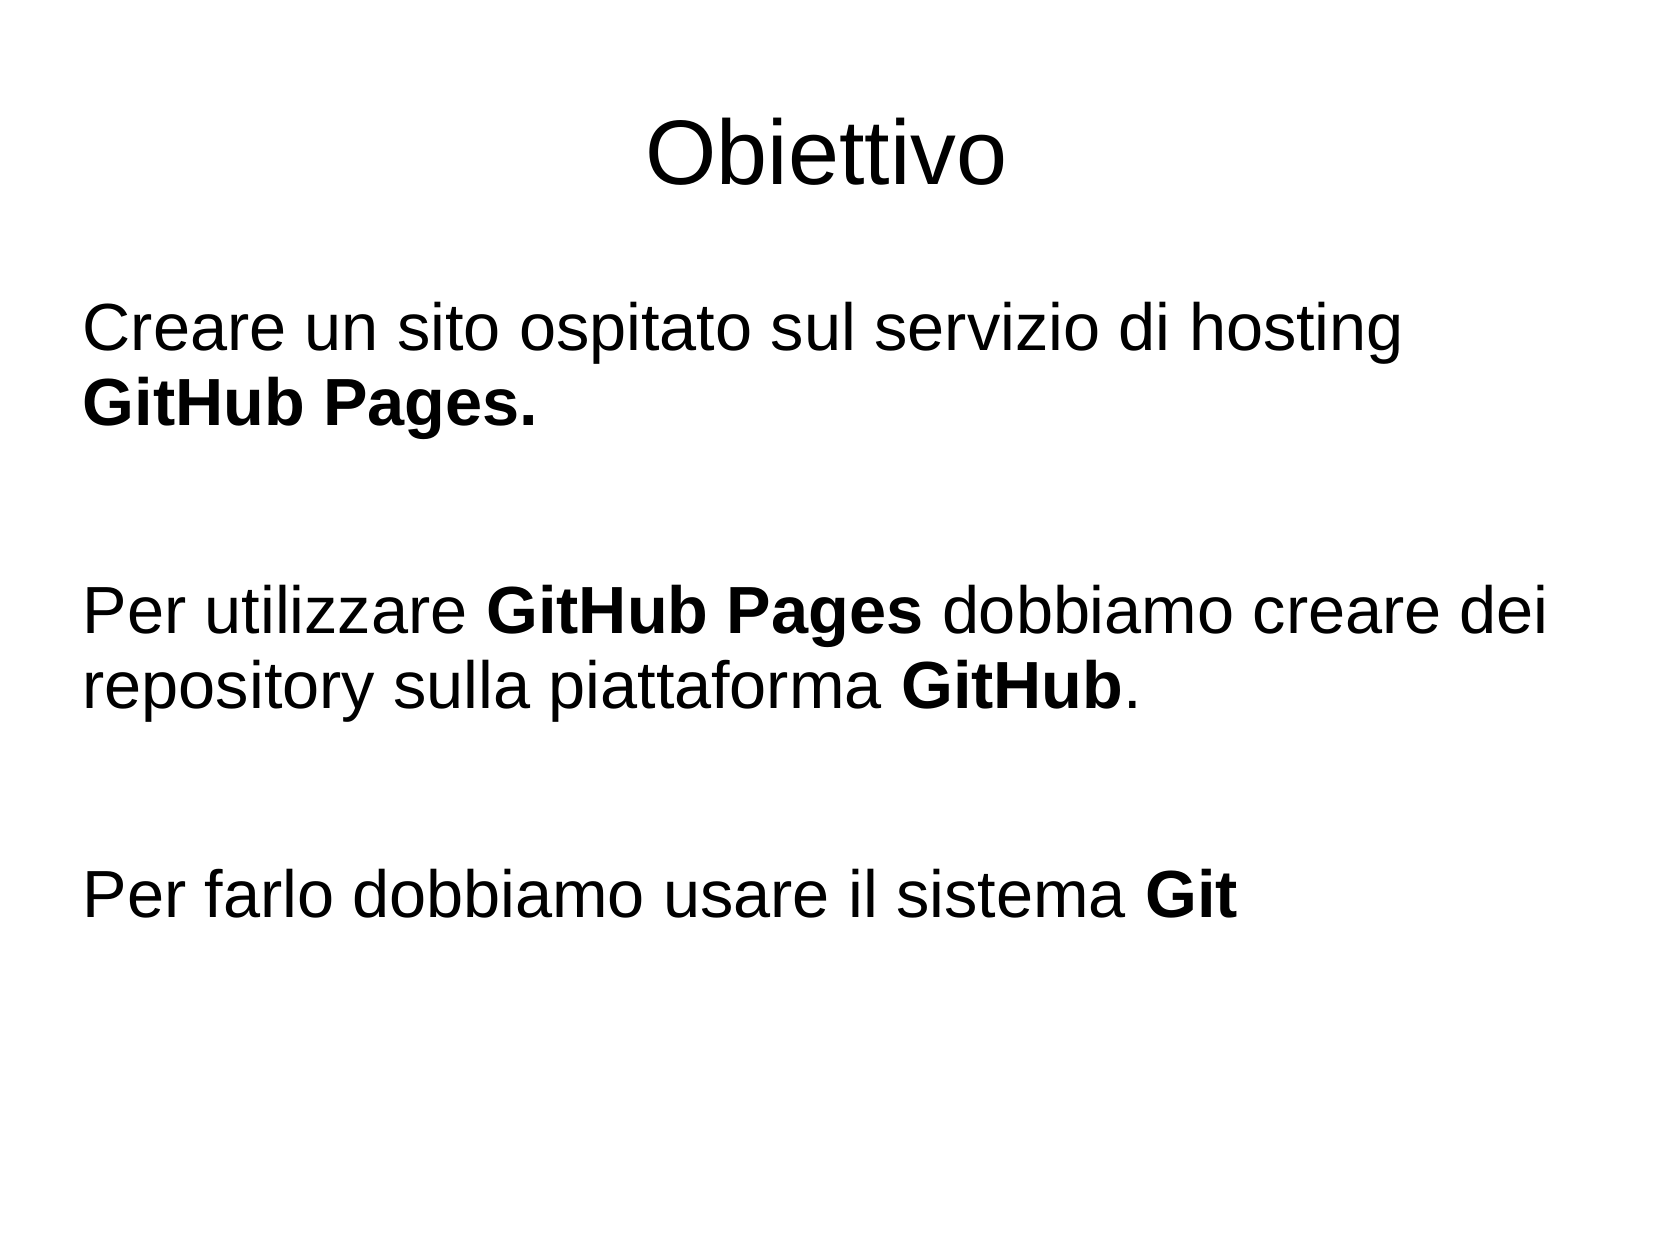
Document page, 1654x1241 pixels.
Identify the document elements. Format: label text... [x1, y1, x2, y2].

title Obiettivo [82, 49, 1571, 257]
list Creare un sito ospitato sul servizio di hosting GitHub Pages. Per utilizzare GitHub Pages dobbiamo creare dei repository sulla piattaforma GitHub. Per farlo dobbiamo usare il sistema Git [82, 290, 1571, 1010]
